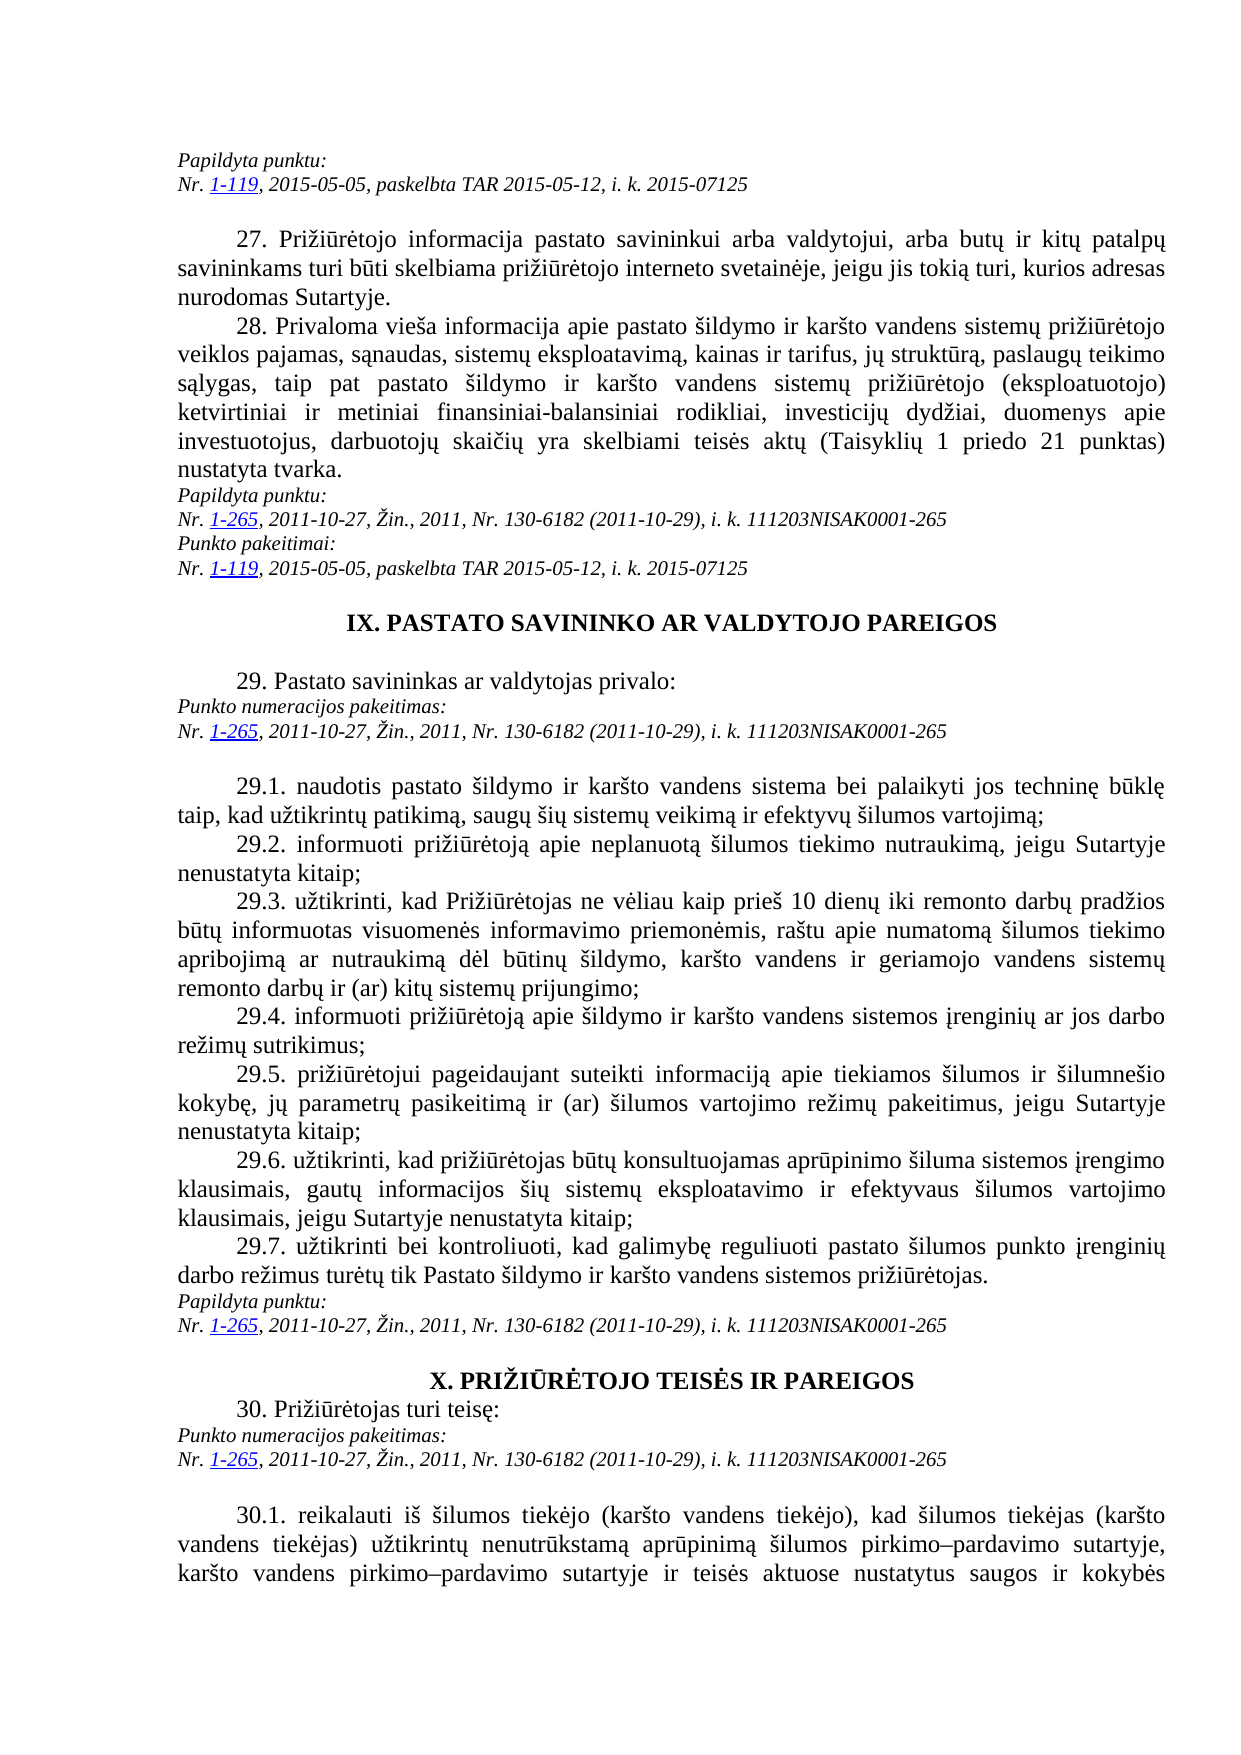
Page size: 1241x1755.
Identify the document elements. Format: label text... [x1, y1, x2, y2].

text X. PRIŽIŪRĖTOJO TEISĖS IR PAREIGOS [177, 1366, 1166, 1394]
text Nr. 1-265, 2011-10-27, Žin., 2011, Nr. 130-6182 (2011-10-29), i. k. 111203NISAK0001-265 [177, 1313, 1166, 1337]
text Nr. 1-119, 2015-05-05, paskelbta TAR 2015-05-12, i. k. 2015-07125 [177, 172, 1166, 196]
text Nr. 1-265, 2011-10-27, Žin., 2011, Nr. 130-6182 (2011-10-29), i. k. 111203NISAK0001-265 [177, 1447, 1166, 1471]
text 30. Prižiūrėtojas turi teisę: [177, 1394, 1166, 1423]
text Papildyta punktu: [177, 483, 1166, 507]
text 28. Privaloma vieša informacija apie pastato šildymo ir karšto vandens sistemų prižiūrėtojo veiklos pajamas, sąnaudas, sistemų eksploatavimą, kainas ir tarifus, jų struktūrą, paslaugų teikimo sąlygas, taip pat pastato šildymo ir karšto vandens sistemų prižiūrėtojo (eksploatuotojo) ketvirtiniai ir metiniai finansiniai-balansiniai rodikliai, investicijų dydžiai, duomenys apie investuotojus, darbuotojų skaičių yra skelbiami teisės aktų (Taisyklių 1 priedo 21 punktas) nustatyta tvarka. [177, 311, 1166, 483]
text 29.3. užtikrinti, kad Prižiūrėtojas ne vėliau kaip prieš 10 dienų iki remonto darbų pradžios būtų informuotas visuomenės informavimo priemonėmis, raštu apie numatomą šilumos tiekimo apribojimą ar nutraukimą dėl būtinų šildymo, karšto vandens ir geriamojo vandens sistemų remonto darbų ir (ar) kitų sistemų prijungimo; [177, 886, 1166, 1001]
text Punkto pakeitimai: [177, 531, 1166, 555]
text 29.7. užtikrinti bei kontroliuoti, kad galimybę reguliuoti pastato šilumos punkto įrenginių darbo režimus turėtų tik Pastato šildymo ir karšto vandens sistemos prižiūrėtojas. [177, 1231, 1166, 1289]
text 30.1. reikalauti iš šilumos tiekėjo (karšto vandens tiekėjo), kad šilumos tiekėjas (karšto vandens tiekėjas) užtikrintų nenutrūkstamą aprūpinimą šilumos pirkimo–pardavimo sutartyje, karšto vandens pirkimo–pardavimo sutartyje ir teisės aktuose nustatytus saugos ir kokybės [177, 1500, 1166, 1586]
text Nr. 1-265, 2011-10-27, Žin., 2011, Nr. 130-6182 (2011-10-29), i. k. 111203NISAK0001-265 [177, 718, 1166, 743]
text 29. Pastato savininkas ar valdytojas privalo: [177, 666, 1166, 694]
text 29.2. informuoti prižiūrėtoją apie neplanuotą šilumos tiekimo nutraukimą, jeigu Sutartyje nenustatyta kitaip; [177, 829, 1166, 886]
text 27. Prižiūrėtojo informacija pastato savininkui arba valdytojui, arba butų ir kitų patalpų savininkams turi būti skelbiama prižiūrėtojo interneto svetainėje, jeigu jis tokią turi, kurios adresas nurodomas Sutartyje. [177, 224, 1166, 311]
text 29.6. užtikrinti, kad prižiūrėtojas būtų konsultuojamas aprūpinimo šiluma sistemos įrengimo klausimais, gautų informacijos šių sistemų eksploatavimo ir efektyvaus šilumos vartojimo klausimais, jeigu Sutartyje nenustatyta kitaip; [177, 1145, 1166, 1231]
text Papildyta punktu: [177, 1289, 1166, 1313]
text Punkto numeracijos pakeitimas: [177, 694, 1166, 718]
text 29.4. informuoti prižiūrėtoją apie šildymo ir karšto vandens sistemos įrenginių ar jos darbo režimų sutrikimus; [177, 1001, 1166, 1059]
text iX. pastato savininkO ar Valdytojo PAREIGOS [177, 608, 1166, 637]
text 29.5. prižiūrėtojui pageidaujant suteikti informaciją apie tiekiamos šilumos ir šilumnešio kokybę, jų parametrų pasikeitimą ir (ar) šilumos vartojimo režimų pakeitimus, jeigu Sutartyje nenustatyta kitaip; [177, 1059, 1166, 1145]
text Nr. 1-119, 2015-05-05, paskelbta TAR 2015-05-12, i. k. 2015-07125 [177, 555, 1166, 579]
text Punkto numeracijos pakeitimas: [177, 1423, 1166, 1447]
text Papildyta punktu: [177, 148, 1166, 172]
text 29.1. naudotis pastato šildymo ir karšto vandens sistema bei palaikyti jos techninę būklę taip, kad užtikrintų patikimą, saugų šių sistemų veikimą ir efektyvų šilumos vartojimą; [177, 771, 1166, 829]
text Nr. 1-265, 2011-10-27, Žin., 2011, Nr. 130-6182 (2011-10-29), i. k. 111203NISAK0001-265 [177, 507, 1166, 531]
